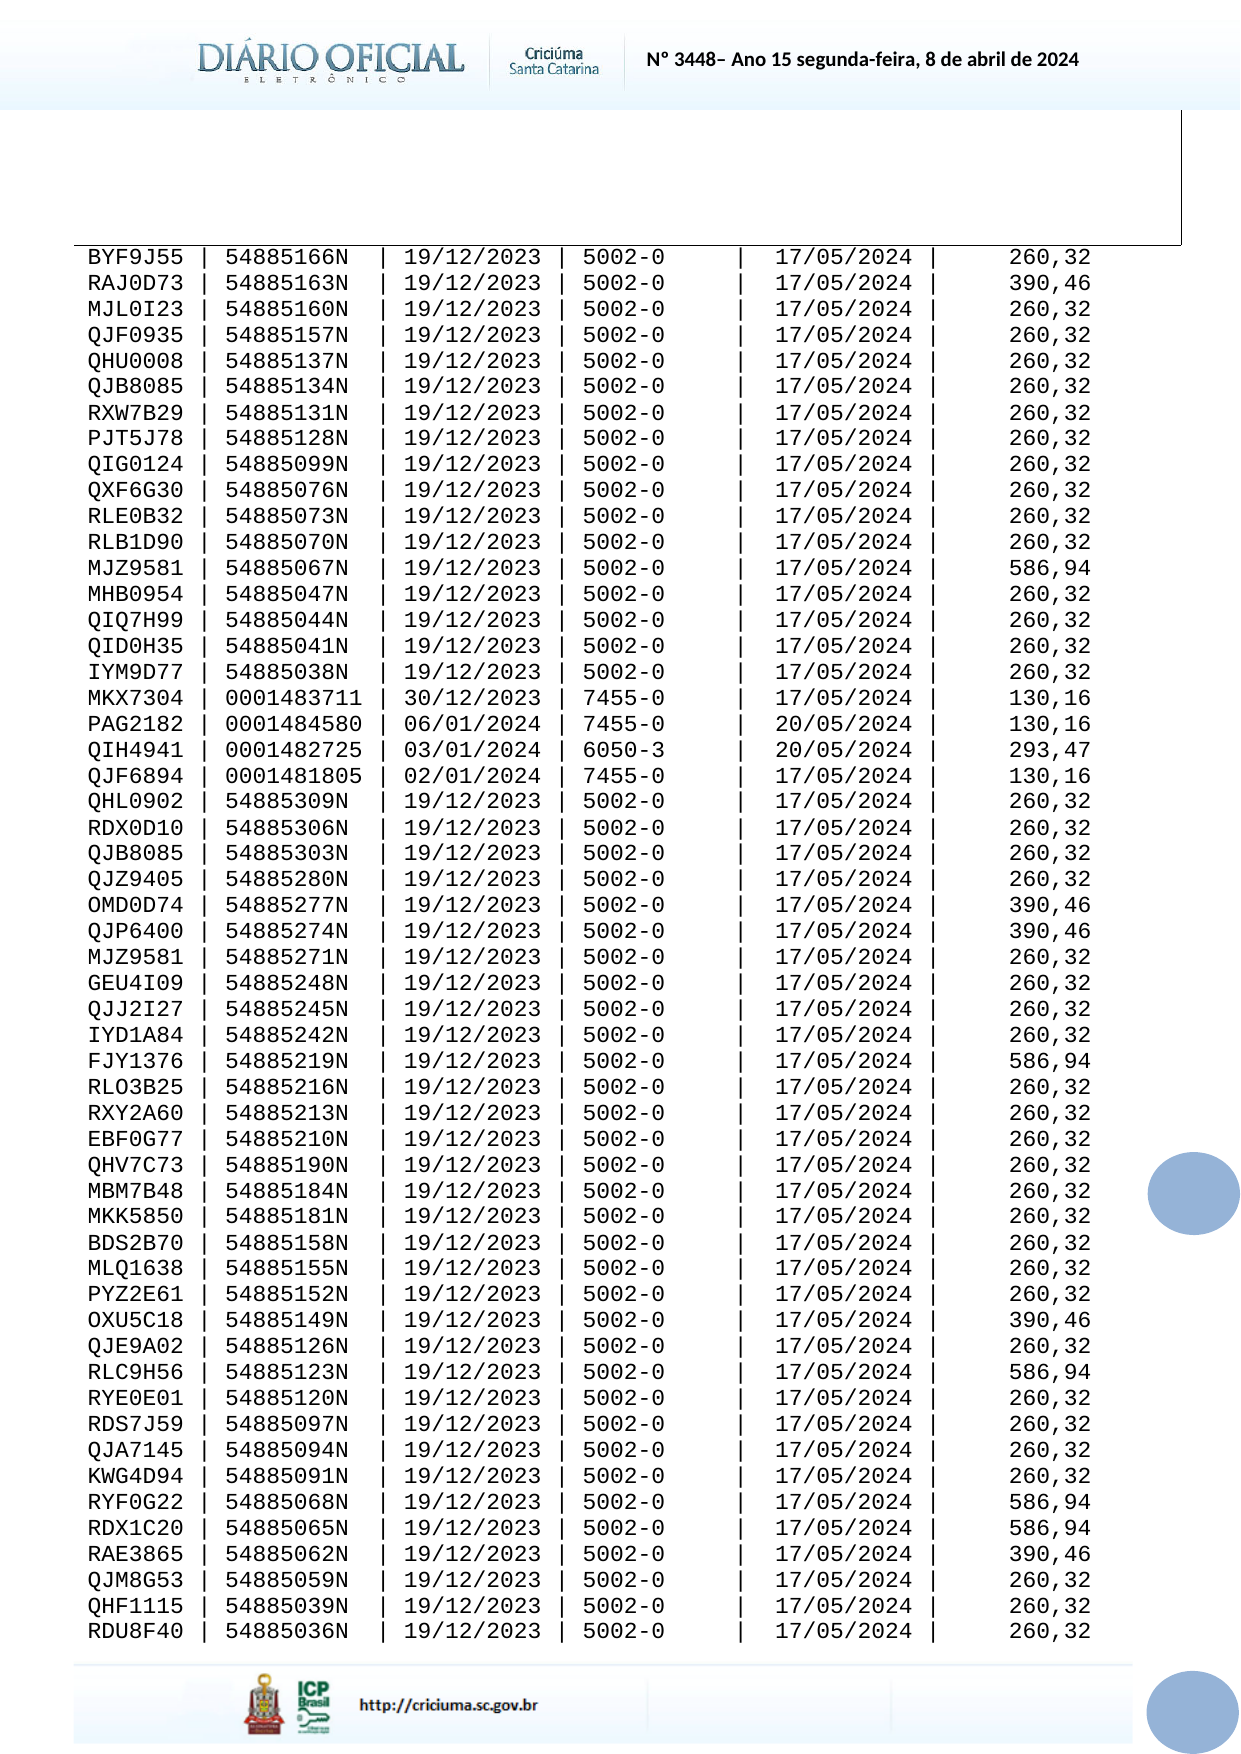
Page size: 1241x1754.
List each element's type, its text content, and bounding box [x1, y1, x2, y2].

text MKK5850 | 54885181N | 19/12/2023 | 5002-0 | 17/05/2024 | 260,32 [74, 1205, 1171, 1231]
text QID0H35 | 54885041N | 19/12/2023 | 5002-0 | 17/05/2024 | 260,32 [74, 634, 1181, 660]
text QJA7145 | 54885094N | 19/12/2023 | 5002-0 | 17/05/2024 | 260,32 [74, 1438, 1181, 1464]
text GEU4I09 | 54885248N | 19/12/2023 | 5002-0 | 17/05/2024 | 260,32 [74, 971, 1181, 997]
text MJZ9581 | 54885271N | 19/12/2023 | 5002-0 | 17/05/2024 | 260,32 [74, 946, 1181, 971]
text OMD0D74 | 54885277N | 19/12/2023 | 5002-0 | 17/05/2024 | 390,46 [74, 894, 1181, 919]
text RLE0B32 | 54885073N | 19/12/2023 | 5002-0 | 17/05/2024 | 260,32 [74, 504, 1181, 531]
text RLB1D90 | 54885070N | 19/12/2023 | 5002-0 | 17/05/2024 | 260,32 [74, 531, 1181, 556]
text QJP6400 | 54885274N | 19/12/2023 | 5002-0 | 17/05/2024 | 390,46 [74, 919, 1181, 946]
text QHU0008 | 54885137N | 19/12/2023 | 5002-0 | 17/05/2024 | 260,32 [74, 349, 1181, 375]
text RLC9H56 | 54885123N | 19/12/2023 | 5002-0 | 17/05/2024 | 586,94 [74, 1361, 1181, 1386]
text QHL0902 | 54885309N | 19/12/2023 | 5002-0 | 17/05/2024 | 260,32 [74, 790, 1181, 816]
text RXY2A60 | 54885213N | 19/12/2023 | 5002-0 | 17/05/2024 | 260,32 [74, 1101, 1181, 1127]
text RAE3865 | 54885062N | 19/12/2023 | 5002-0 | 17/05/2024 | 390,46 [74, 1542, 1181, 1568]
text PJT5J78 | 54885128N | 19/12/2023 | 5002-0 | 17/05/2024 | 260,32 [74, 427, 1181, 453]
text QIQ7H99 | 54885044N | 19/12/2023 | 5002-0 | 17/05/2024 | 260,32 [74, 608, 1181, 634]
text RYF0G22 | 54885068N | 19/12/2023 | 5002-0 | 17/05/2024 | 586,94 [74, 1490, 1181, 1516]
text QJZ9405 | 54885280N | 19/12/2023 | 5002-0 | 17/05/2024 | 260,32 [74, 868, 1181, 894]
text RLO3B25 | 54885216N | 19/12/2023 | 5002-0 | 17/05/2024 | 260,32 [74, 1075, 1181, 1101]
text QJM8G53 | 54885059N | 19/12/2023 | 5002-0 | 17/05/2024 | 260,32 [74, 1568, 1181, 1594]
text QHF1115 | 54885039N | 19/12/2023 | 5002-0 | 17/05/2024 | 260,32 [74, 1594, 1181, 1620]
text RDS7J59 | 54885097N | 19/12/2023 | 5002-0 | 17/05/2024 | 260,32 [74, 1412, 1181, 1438]
text IYM9D77 | 54885038N | 19/12/2023 | 5002-0 | 17/05/2024 | 260,32 [74, 660, 1181, 686]
text RDX0D10 | 54885306N | 19/12/2023 | 5002-0 | 17/05/2024 | 260,32 [74, 816, 1181, 842]
text FJY1376 | 54885219N | 19/12/2023 | 5002-0 | 17/05/2024 | 586,94 [74, 1049, 1181, 1075]
text MBM7B48 | 54885184N | 19/12/2023 | 5002-0 | 17/05/2024 | 260,32 [74, 1179, 1150, 1205]
text RDU8F40 | 54885036N | 19/12/2023 | 5002-0 | 17/05/2024 | 260,32 [74, 1620, 1181, 1646]
text QJB8085 | 54885303N | 19/12/2023 | 5002-0 | 17/05/2024 | 260,32 [74, 842, 1181, 868]
text RYE0E01 | 54885120N | 19/12/2023 | 5002-0 | 17/05/2024 | 260,32 [74, 1386, 1181, 1412]
text OXU5C18 | 54885149N | 19/12/2023 | 5002-0 | 17/05/2024 | 390,46 [74, 1309, 1181, 1334]
text QJE9A02 | 54885126N | 19/12/2023 | 5002-0 | 17/05/2024 | 260,32 [74, 1334, 1181, 1361]
text QJJ2I27 | 54885245N | 19/12/2023 | 5002-0 | 17/05/2024 | 260,32 [74, 997, 1181, 1023]
text QIG0124 | 54885099N | 19/12/2023 | 5002-0 | 17/05/2024 | 260,32 [74, 453, 1181, 479]
text RXW7B29 | 54885131N | 19/12/2023 | 5002-0 | 17/05/2024 | 260,32 [74, 401, 1181, 427]
text MJZ9581 | 54885067N | 19/12/2023 | 5002-0 | 17/05/2024 | 586,94 [74, 556, 1181, 582]
text MLQ1638 | 54885155N | 19/12/2023 | 5002-0 | 17/05/2024 | 260,32 [74, 1257, 1181, 1283]
text RAJ0D73 | 54885163N | 19/12/2023 | 5002-0 | 17/05/2024 | 390,46 [74, 271, 1181, 297]
text QJB8085 | 54885134N | 19/12/2023 | 5002-0 | 17/05/2024 | 260,32 [74, 375, 1181, 401]
text IYD1A84 | 54885242N | 19/12/2023 | 5002-0 | 17/05/2024 | 260,32 [74, 1023, 1181, 1049]
text QHV7C73 | 54885190N | 19/12/2023 | 5002-0 | 17/05/2024 | 260,32 [74, 1153, 1180, 1179]
text BDS2B70 | 54885158N | 19/12/2023 | 5002-0 | 17/05/2024 | 260,32 [74, 1231, 1181, 1257]
text RDX1C20 | 54885065N | 19/12/2023 | 5002-0 | 17/05/2024 | 586,94 [74, 1516, 1181, 1542]
text EBF0G77 | 54885210N | 19/12/2023 | 5002-0 | 17/05/2024 | 260,32 [74, 1127, 1181, 1153]
text QXF6G30 | 54885076N | 19/12/2023 | 5002-0 | 17/05/2024 | 260,32 [74, 479, 1181, 504]
text MHB0954 | 54885047N | 19/12/2023 | 5002-0 | 17/05/2024 | 260,32 [74, 582, 1181, 608]
text MJL0I23 | 54885160N | 19/12/2023 | 5002-0 | 17/05/2024 | 260,32 [74, 297, 1181, 323]
text PYZ2E61 | 54885152N | 19/12/2023 | 5002-0 | 17/05/2024 | 260,32 [74, 1283, 1181, 1309]
text QIH4941 | 0001482725 | 03/01/2024 | 6050-3 | 20/05/2024 | 293,47 [74, 738, 1181, 764]
text QJF0935 | 54885157N | 19/12/2023 | 5002-0 | 17/05/2024 | 260,32 [74, 323, 1181, 349]
text MKX7304 | 0001483711 | 30/12/2023 | 7455-0 | 17/05/2024 | 130,16 [74, 686, 1181, 712]
text BYF9J55 | 54885166N | 19/12/2023 | 5002-0 | 17/05/2024 | 260,32 [74, 245, 1181, 271]
text PAG2182 | 0001484580 | 06/01/2024 | 7455-0 | 20/05/2024 | 130,16 [74, 712, 1181, 738]
text KWG4D94 | 54885091N | 19/12/2023 | 5002-0 | 17/05/2024 | 260,32 [74, 1464, 1181, 1490]
text QJF6894 | 0001481805 | 02/01/2024 | 7455-0 | 17/05/2024 | 130,16 [74, 764, 1181, 790]
